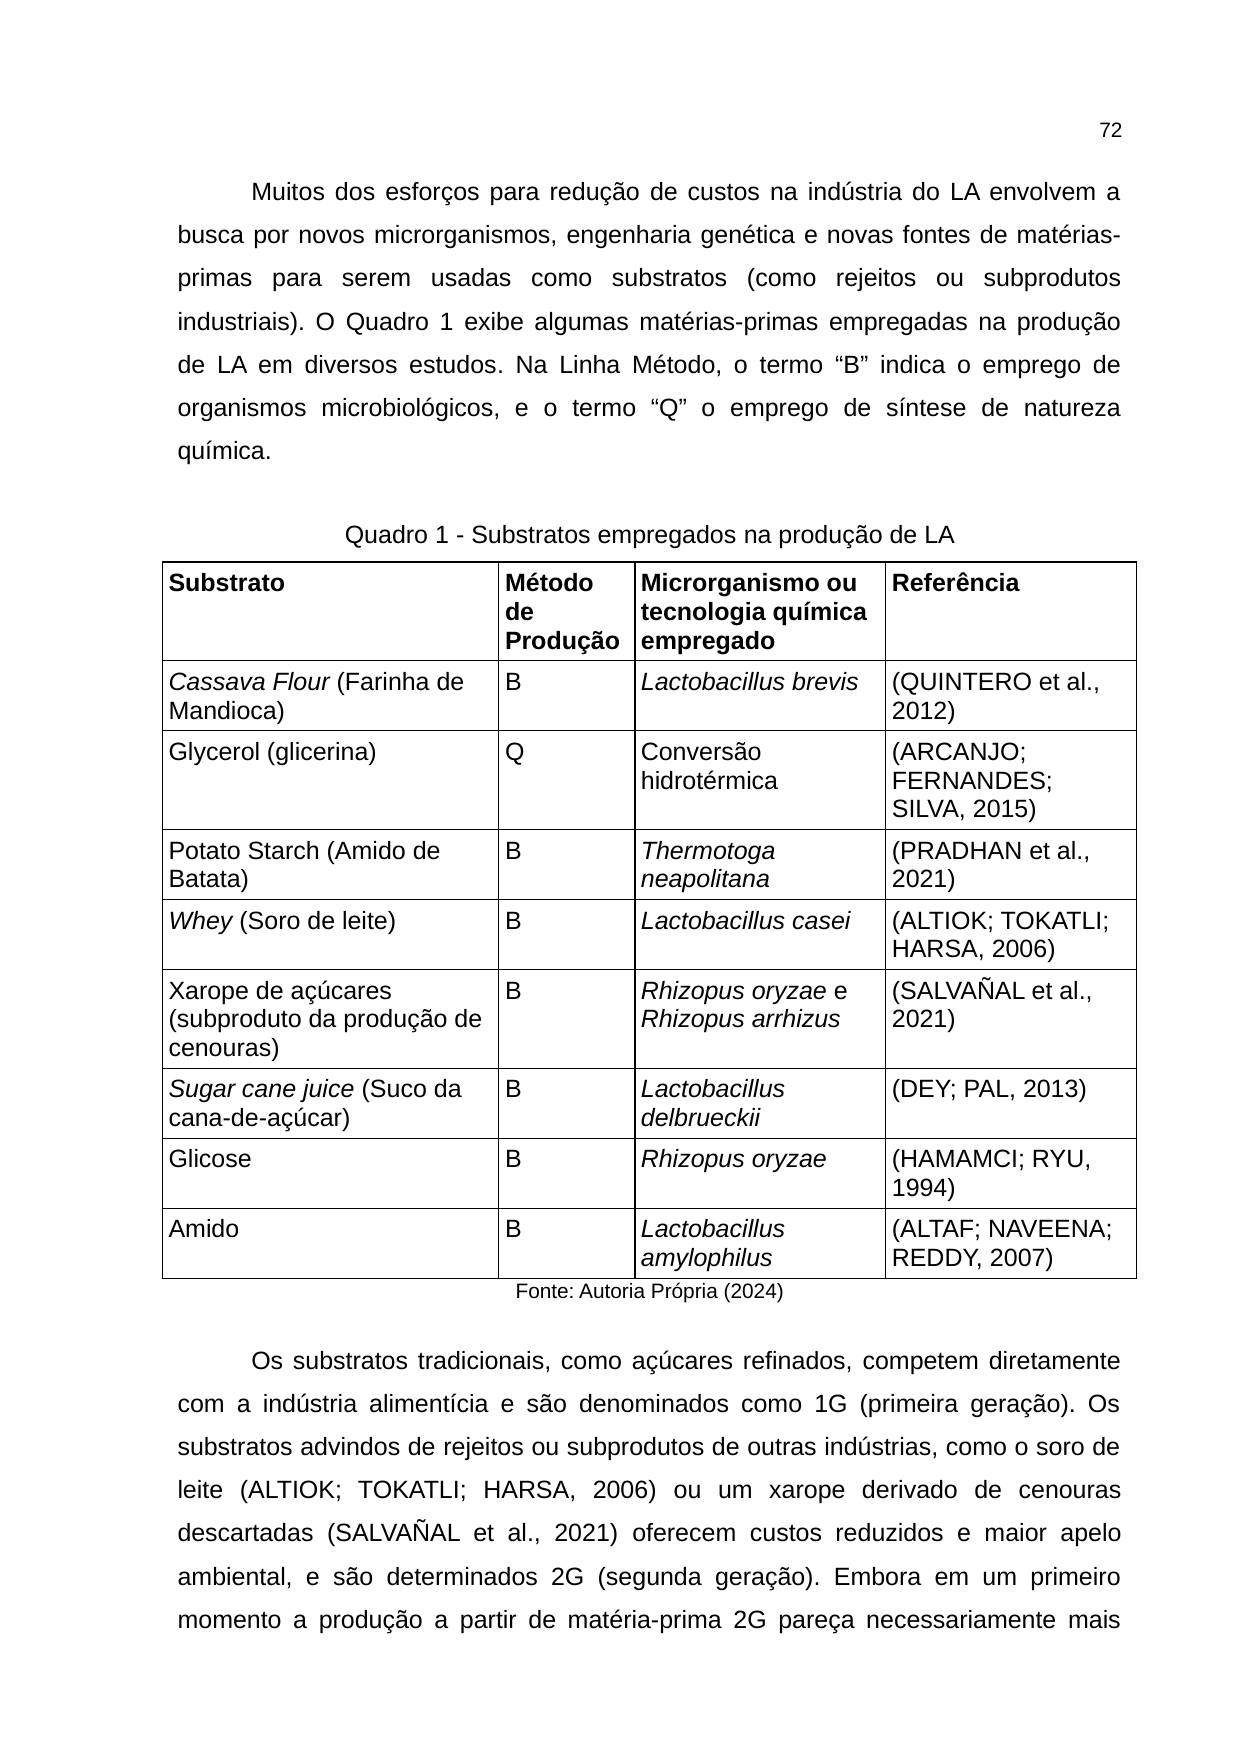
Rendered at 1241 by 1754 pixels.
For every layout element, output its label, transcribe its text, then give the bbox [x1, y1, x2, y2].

text Fonte: Autoria Própria (2024) [177, 1279, 1122, 1303]
table_cell (ALTIOK; TOKATLI; HARSA, 2006) [886, 900, 1136, 969]
table_cell Lactobacillus delbrueckii [636, 1069, 885, 1138]
table_cell Glicose [163, 1139, 498, 1208]
table_cell B [499, 900, 634, 969]
table_header Microrganismo ou tecnologia química empregado [636, 563, 885, 660]
table_header Substrato [163, 563, 498, 660]
table_header Método de Produção [499, 563, 634, 660]
table_cell Lactobacillus casei [636, 900, 885, 969]
table_cell B [499, 1209, 634, 1278]
table_cell Q [499, 731, 634, 829]
table_cell Potato Starch (Amido de Batata) [163, 830, 498, 899]
table_cell B [499, 830, 634, 899]
table_header Referência [886, 563, 1136, 660]
table_cell Rhizopus oryzae e Rhizopus arrhizus [636, 970, 885, 1068]
table_cell (QUINTERO et al., 2012) [886, 661, 1136, 730]
table_cell Sugar cane juice (Suco da cana-de-açúcar) [163, 1069, 498, 1138]
table_cell Conversão hidrotérmica [636, 731, 885, 829]
table_cell (PRADHAN et al., 2021) [886, 830, 1136, 899]
table_cell (DEY; PAL, 2013) [886, 1069, 1136, 1138]
table_cell B [499, 970, 634, 1068]
table_cell B [499, 1069, 634, 1138]
table_cell B [499, 1139, 634, 1208]
text Quadro 1 - Substratos empregados na produção de LA [177, 520, 1122, 549]
table_cell (SALVAÑAL et al., 2021) [886, 970, 1136, 1068]
table_cell Glycerol (glicerina) [163, 731, 498, 829]
table_cell (HAMAMCI; RYU, 1994) [886, 1139, 1136, 1208]
table_cell (ARCANJO; FERNANDES; SILVA, 2015) [886, 731, 1136, 829]
table_cell Thermotoga neapolitana [636, 830, 885, 899]
text Os substratos tradicionais, como açúcares refinados, competem diretamente com a indústria alimentícia e são denominados como 1G (primeira geração). Os substratos advindos de rejeitos ou subprodutos de outras indústrias, como o soro de leite (ALTIOK; TOKATLI; HARSA, 2006) ou um xarope derivado de cenouras descartadas (SALVAÑAL et al., 2021) oferecem custos reduzidos e maior apelo ambiental, e são determinados 2G (segunda geração). Embora em um primeiro momento a produção a partir de matéria-prima 2G pareça necessariamente mais [177, 1346, 1122, 1633]
text Muitos dos esforços para redução de custos na indústria do LA envolvem a busca por novos microrganismos, engenharia genética e novas fontes de matérias-primas para serem usadas como substratos (como rejeitos ou subprodutos industriais). O Quadro 1 exibe algumas matérias-primas empregadas na produção de LA em diversos estudos. Na Linha Método, o termo “B” indica o emprego de organismos microbiológicos, e o termo “Q” o emprego de síntese de natureza química. [177, 177, 1122, 464]
table_cell Lactobacillus brevis [636, 661, 885, 730]
table_cell Rhizopus oryzae [636, 1139, 885, 1208]
table_cell (ALTAF; NAVEENA; REDDY, 2007) [886, 1209, 1136, 1278]
table_cell Lactobacillus amylophilus [636, 1209, 885, 1278]
table_cell B [499, 661, 634, 730]
table_cell Amido [163, 1209, 498, 1278]
table_cell Cassava Flour (Farinha de Mandioca) [163, 661, 498, 730]
table_cell Xarope de açúcares (subproduto da produção de cenouras) [163, 970, 498, 1068]
table_cell Whey (Soro de leite) [163, 900, 498, 969]
